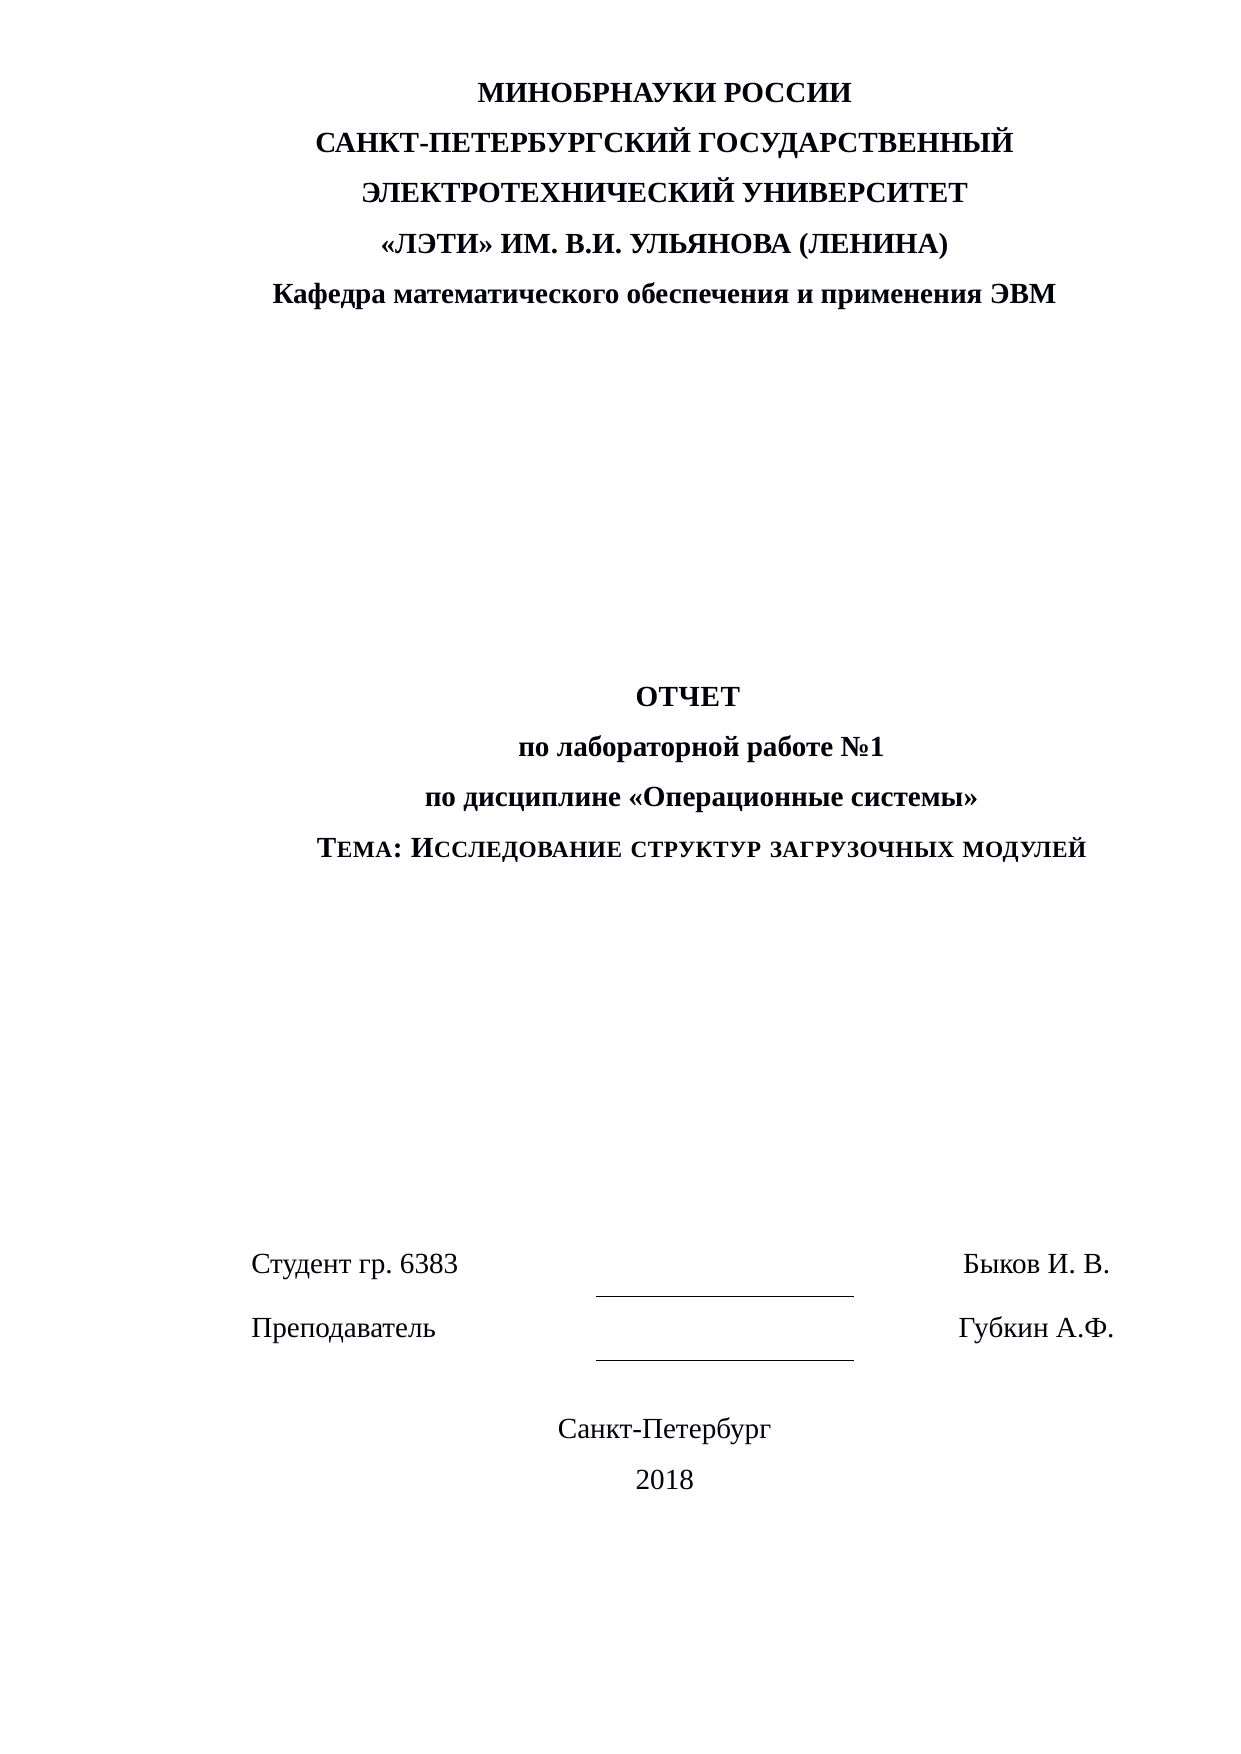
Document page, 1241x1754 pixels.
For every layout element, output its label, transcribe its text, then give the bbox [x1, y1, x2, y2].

text «ЛЭТИ» им. В.И. Ульянова (Ленина) [177, 226, 1152, 259]
text по лабораторной работе №1 [177, 729, 1152, 763]
text электротехнический университет [177, 176, 1152, 209]
text Санкт-Петербургский государственный [177, 125, 1152, 159]
text Кафедра математического обеспечения и применения ЭВМ [177, 276, 1152, 310]
table_header Быков И. В. [854, 1232, 1145, 1296]
text Санкт-Петербург [177, 1411, 1152, 1445]
text по дисциплине «Операционные системы» [177, 779, 1152, 813]
text отчет [177, 679, 1152, 712]
text Тема: Исследование структур загрузочных модулей [177, 830, 1152, 863]
table_cell [596, 1297, 854, 1360]
table_cell Преподаватель [166, 1296, 596, 1360]
table_header [596, 1232, 854, 1296]
table_cell Губкин А.Ф. [854, 1296, 1145, 1360]
table_header Студент гр. 6383 [166, 1232, 596, 1296]
text МИНОБРНАУКИ РОССИИ [177, 75, 1152, 108]
text 2018 [177, 1462, 1152, 1495]
